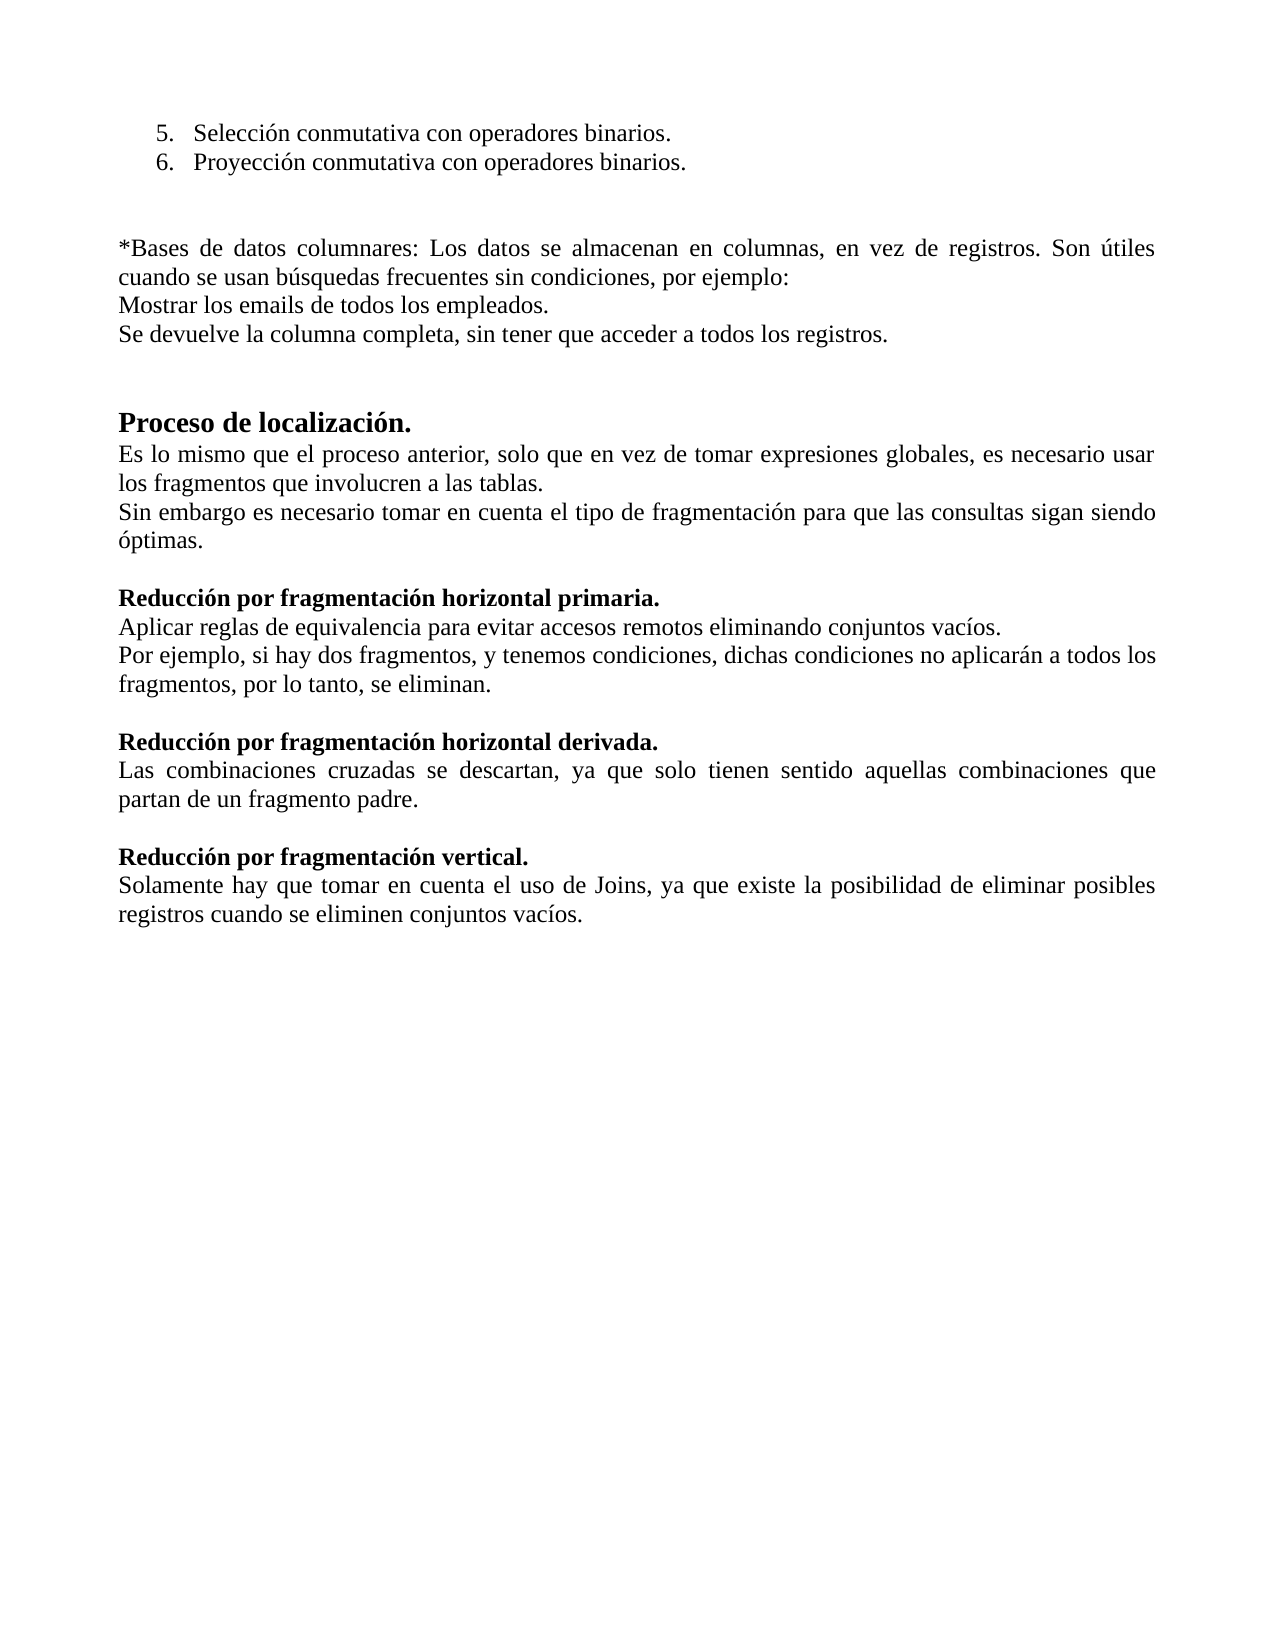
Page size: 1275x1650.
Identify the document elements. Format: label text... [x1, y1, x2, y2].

text Aplicar reglas de equivalencia para evitar accesos remotos eliminando conjuntos vacíos. [118, 612, 1157, 640]
text Las combinaciones cruzadas se descartan, ya que solo tienen sentido aquellas combinaciones que partan de un fragmento padre. [118, 755, 1157, 813]
text Solamente hay que tomar en cuenta el uso de Joins, ya que existe la posibilidad de eliminar posibles registros cuando se eliminen conjuntos vacíos. [118, 870, 1157, 928]
text *Bases de datos columnares: Los datos se almacenan en columnas, en vez de registros. Son útiles cuando se usan búsquedas frecuentes sin condiciones, por ejemplo: [118, 233, 1157, 291]
text Mostrar los emails de todos los empleados. [118, 291, 1157, 319]
text Sin embargo es necesario tomar en cuenta el tipo de fragmentación para que las consultas sigan siendo óptimas. [118, 497, 1157, 554]
list Selección conmutativa con operadores binarios. [156, 118, 1157, 147]
text Reducción por fragmentación horizontal primaria. [118, 583, 1157, 612]
text Reducción por fragmentación horizontal derivada. [118, 727, 1157, 755]
text Se devuelve la columna completa, sin tener que acceder a todos los registros. [118, 319, 1157, 348]
text Reducción por fragmentación vertical. [118, 842, 1157, 870]
text Es lo mismo que el proceso anterior, solo que en vez de tomar expresiones globales, es necesario usar los fragmentos que involucren a las tablas. [118, 439, 1157, 497]
text Proceso de localización. [118, 406, 1157, 439]
text Por ejemplo, si hay dos fragmentos, y tenemos condiciones, dichas condiciones no aplicarán a todos los fragmentos, por lo tanto, se eliminan. [118, 640, 1157, 698]
list Proyección conmutativa con operadores binarios. [156, 147, 1157, 176]
